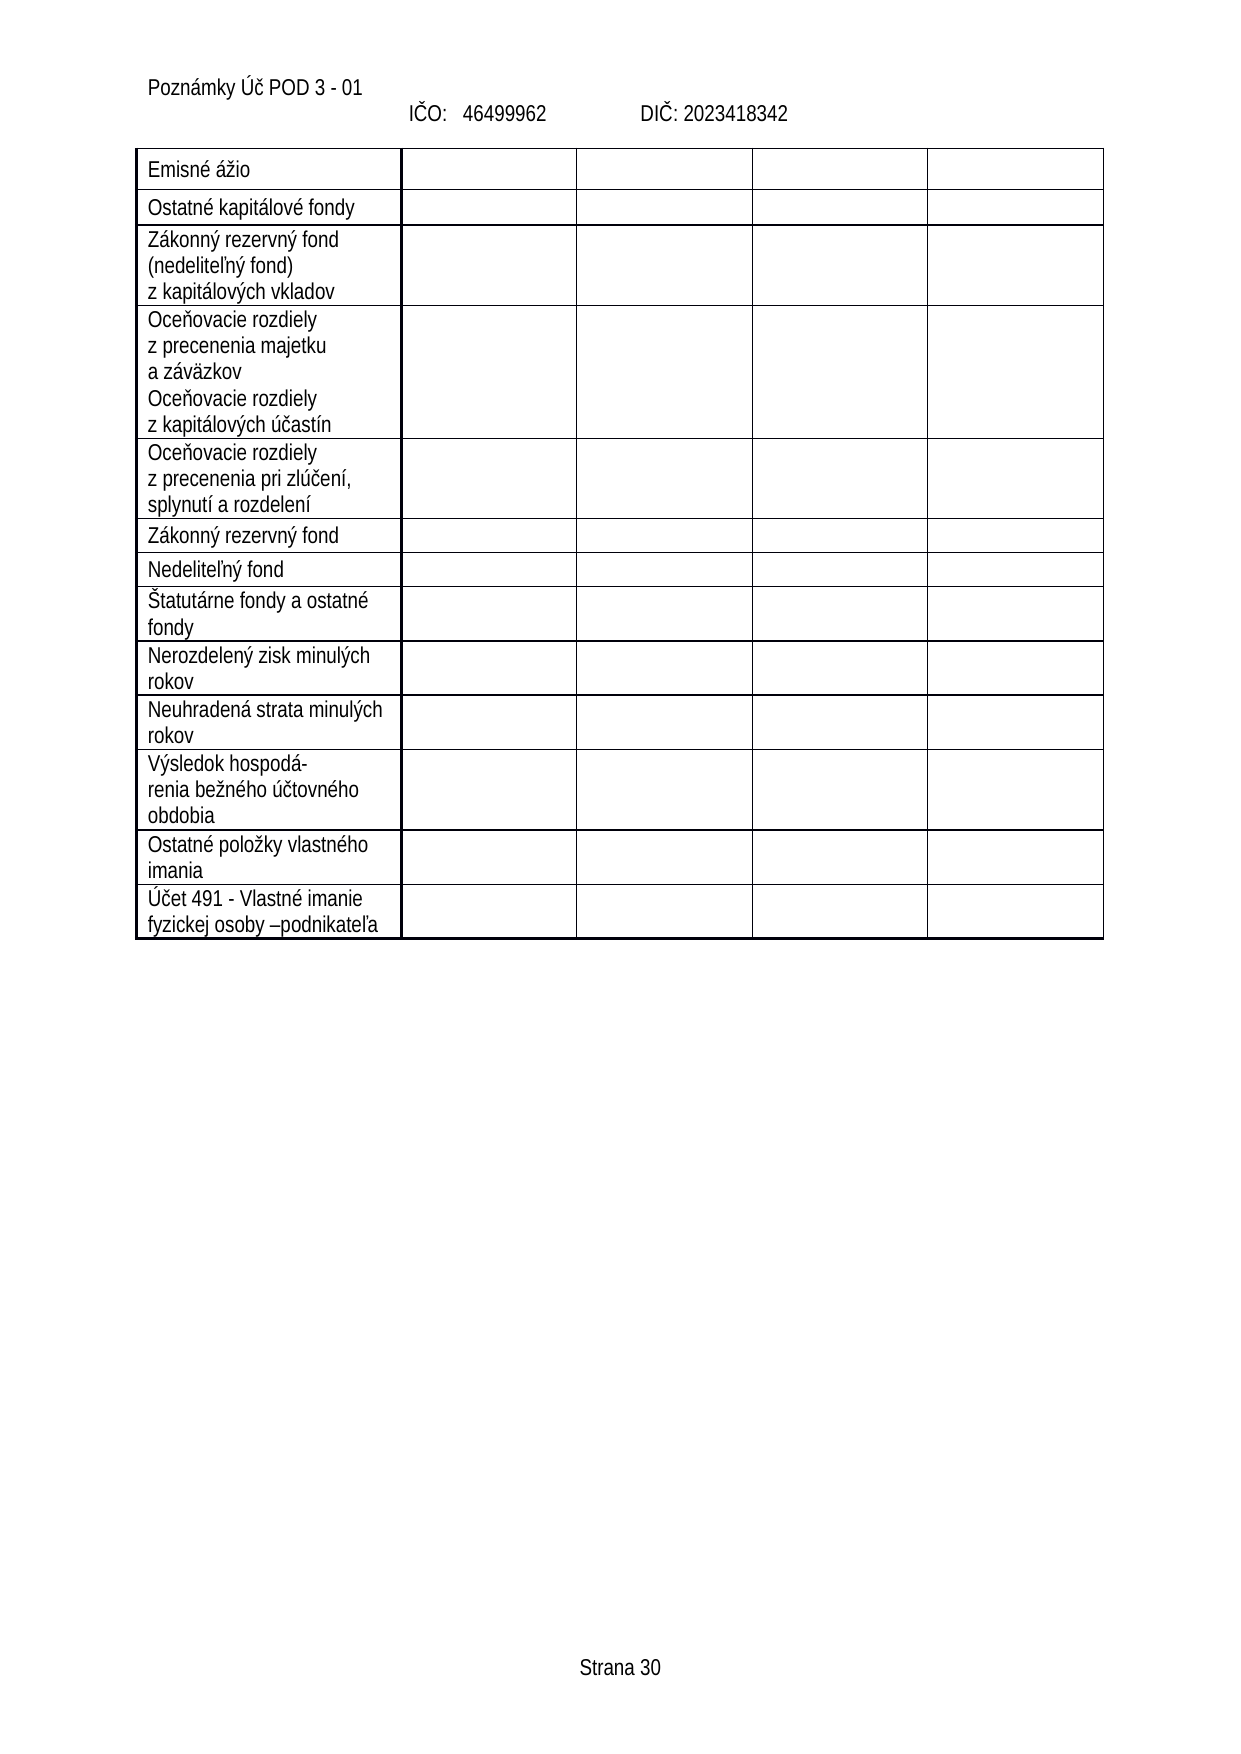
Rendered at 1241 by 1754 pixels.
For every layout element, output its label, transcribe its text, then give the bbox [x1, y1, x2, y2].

table_cell [577, 696, 752, 748]
table_cell [577, 885, 752, 937]
table_cell [577, 519, 752, 552]
table_cell [577, 439, 752, 517]
table_cell [928, 696, 1103, 748]
table_cell Nedeliteľný fond [138, 553, 400, 586]
table_cell [577, 149, 752, 189]
table_cell [577, 587, 752, 640]
table_cell [577, 553, 752, 586]
table_cell [403, 750, 576, 829]
table_cell [753, 696, 927, 748]
table_cell [403, 190, 576, 223]
table_cell [753, 553, 927, 586]
table_cell [577, 190, 752, 223]
table_cell [577, 385, 752, 437]
table_cell Nerozdelený zisk minulých rokov [138, 642, 400, 694]
table_cell Výsledok hospodá-renia bežného účtovného obdobia [138, 750, 400, 829]
table_cell [753, 519, 927, 552]
table_cell [577, 831, 752, 883]
table_cell [577, 226, 752, 304]
table_cell [403, 226, 576, 304]
table_cell [403, 642, 576, 694]
table_cell [928, 149, 1103, 189]
table_cell Zákonný rezervný fond (nedeliteľný fond) z kapitálových vkladov [138, 226, 400, 304]
table_cell [753, 190, 927, 223]
table_cell [577, 642, 752, 694]
table_cell [403, 385, 576, 437]
table_cell Štatutárne fondy a ostatné fondy [138, 587, 400, 640]
table_cell Oceňovacie rozdiely z precenenia pri zlúčení, splynutí a rozdelení [138, 439, 400, 517]
table_cell [928, 587, 1103, 640]
table_cell [753, 642, 927, 694]
table_cell Ostatné položky vlastného imania [138, 831, 400, 883]
table_cell [403, 306, 576, 385]
table_cell [403, 519, 576, 552]
table_cell [403, 696, 576, 748]
table_cell [928, 642, 1103, 694]
table_cell Ostatné kapitálové fondy [138, 190, 400, 223]
table_cell [928, 831, 1103, 883]
table_cell [753, 149, 927, 189]
table_cell Účet 491 - Vlastné imanie fyzickej osoby –podnikateľa [138, 885, 400, 937]
table_cell [403, 831, 576, 883]
table_cell [753, 385, 927, 437]
table_cell [928, 439, 1103, 517]
table_cell Oceňovacie rozdiely z kapitálových účastín [138, 385, 400, 437]
table_cell [403, 439, 576, 517]
table_cell Zákonný rezervný fond [138, 519, 400, 552]
table_cell [403, 587, 576, 640]
table_cell [753, 750, 927, 829]
table_cell [403, 149, 576, 189]
table_cell [577, 750, 752, 829]
table_cell [928, 306, 1103, 385]
table_cell [928, 385, 1103, 437]
table_cell Emisné ážio [138, 149, 400, 189]
table_cell [928, 519, 1103, 552]
table_cell Oceňovacie rozdiely z precenenia majetku a záväzkov [138, 306, 400, 385]
table_cell [753, 831, 927, 883]
table_cell [753, 226, 927, 304]
table_cell [753, 306, 927, 385]
table_cell [928, 553, 1103, 586]
table_cell [403, 885, 576, 937]
table_cell [577, 306, 752, 385]
table_cell [928, 750, 1103, 829]
table_cell [753, 587, 927, 640]
table_cell [928, 885, 1103, 937]
table_cell [403, 553, 576, 586]
table_cell [753, 885, 927, 937]
table_cell Neuhradená strata minulých rokov [138, 696, 400, 748]
table_cell [928, 226, 1103, 304]
table_cell [753, 439, 927, 517]
table_cell [928, 190, 1103, 223]
